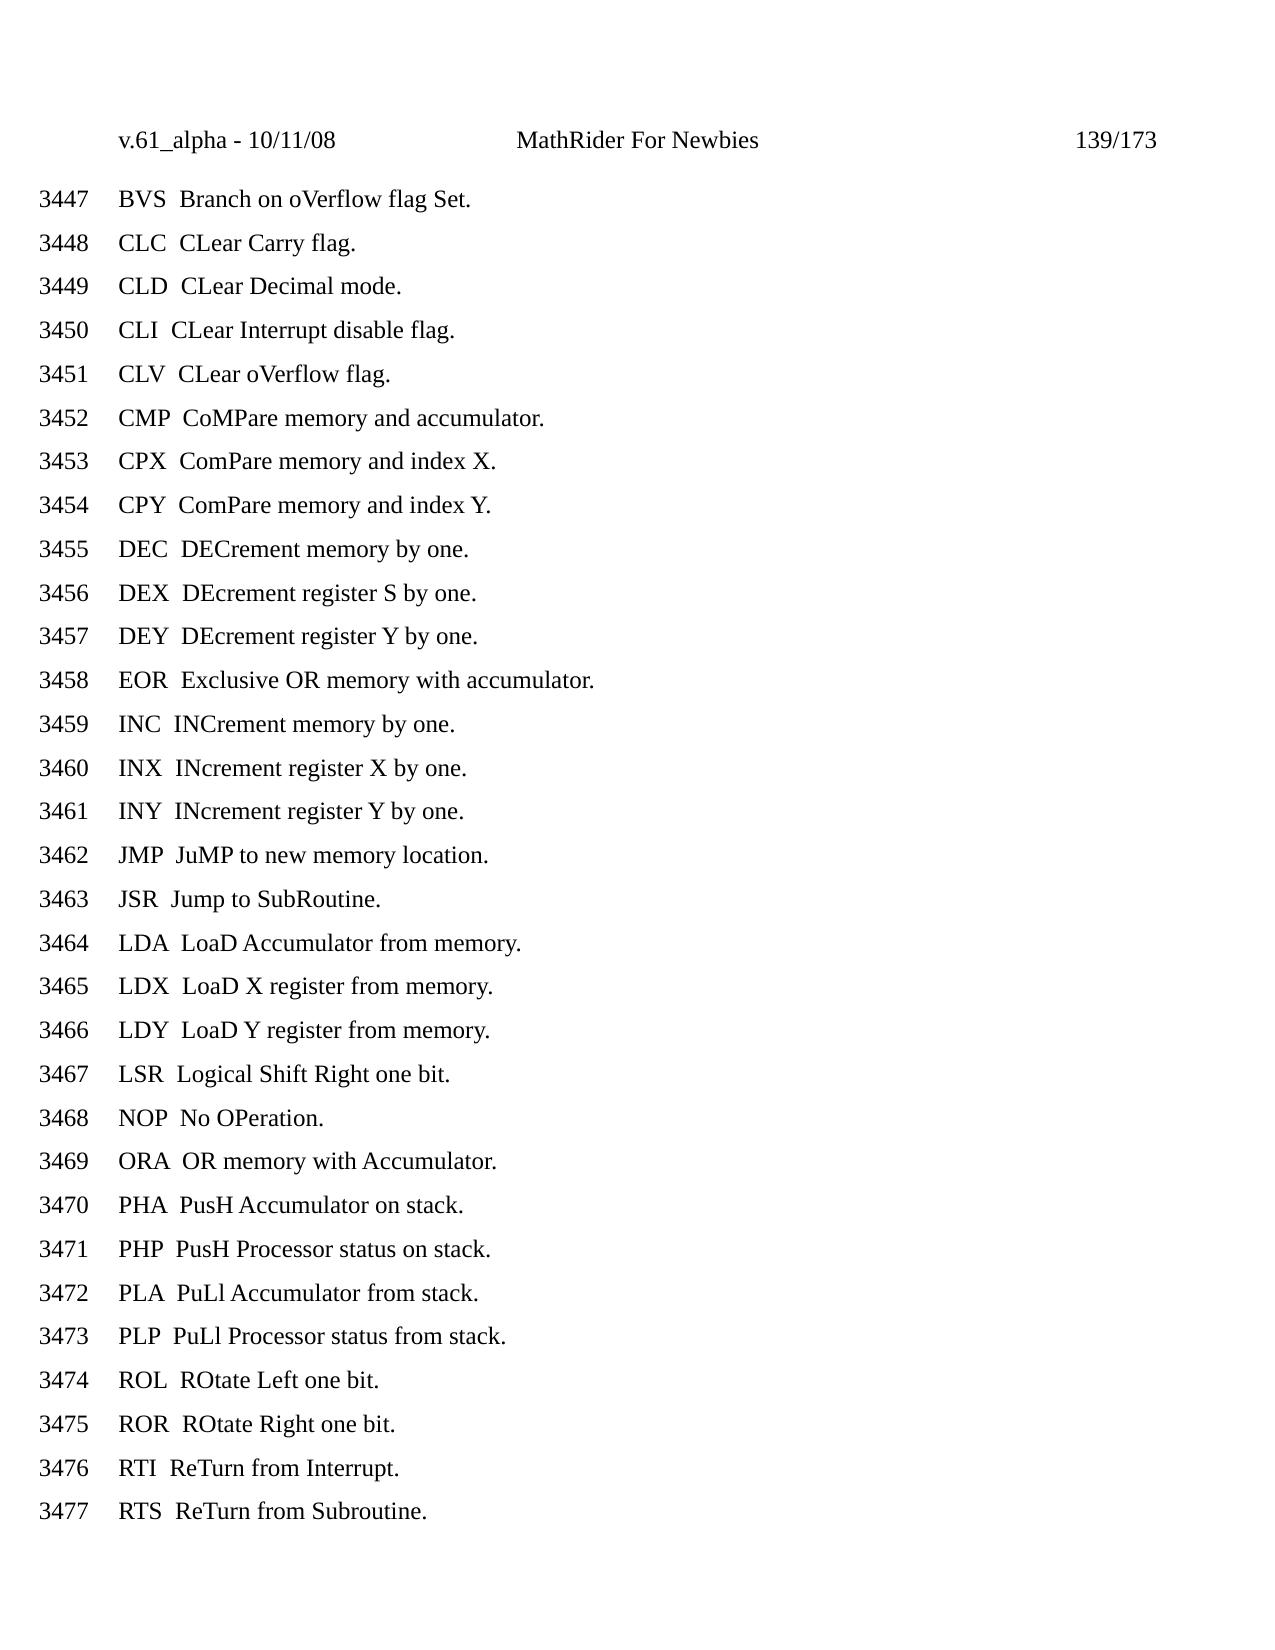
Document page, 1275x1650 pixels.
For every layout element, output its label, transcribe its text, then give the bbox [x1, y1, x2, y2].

text ORA OR memory with Accumulator. [118, 1146, 1157, 1175]
text PLP PuLl Processor status from stack. [118, 1321, 1157, 1350]
text LDX LoaD X register from memory. [118, 971, 1157, 1000]
text LDA LoaD Accumulator from memory. [118, 928, 1157, 956]
text PLA PuLl Accumulator from stack. [118, 1278, 1157, 1306]
text INY INcrement register Y by one. [118, 796, 1157, 825]
text CLV CLear oVerflow flag. [118, 359, 1157, 388]
text DEC DECrement memory by one. [118, 534, 1157, 563]
text JSR Jump to SubRoutine. [118, 884, 1157, 913]
text CLC CLear Carry flag. [118, 228, 1157, 256]
text DEX DEcrement register S by one. [118, 578, 1157, 606]
text ROL ROtate Left one bit. [118, 1365, 1157, 1394]
text INX INcrement register X by one. [118, 753, 1157, 781]
text CPX ComPare memory and index X. [118, 446, 1157, 475]
text DEY DEcrement register Y by one. [118, 621, 1157, 650]
text INC INCrement memory by one. [118, 709, 1157, 738]
text RTI ReTurn from Interrupt. [118, 1453, 1157, 1481]
text LSR Logical Shift Right one bit. [118, 1059, 1157, 1088]
text CLI CLear Interrupt disable flag. [118, 315, 1157, 344]
text CPY ComPare memory and index Y. [118, 490, 1157, 519]
text CLD CLear Decimal mode. [118, 271, 1157, 300]
text EOR Exclusive OR memory with accumulator. [118, 665, 1157, 694]
text PHP PusH Processor status on stack. [118, 1234, 1157, 1263]
text LDY LoaD Y register from memory. [118, 1015, 1157, 1044]
text PHA PusH Accumulator on stack. [118, 1190, 1157, 1219]
text JMP JuMP to new memory location. [118, 840, 1157, 869]
text BVS Branch on oVerflow flag Set. [118, 184, 1157, 213]
text NOP No OPeration. [118, 1103, 1157, 1131]
text ROR ROtate Right one bit. [118, 1409, 1157, 1438]
text CMP CoMPare memory and accumulator. [118, 403, 1157, 431]
text RTS ReTurn from Subroutine. [118, 1496, 1157, 1525]
